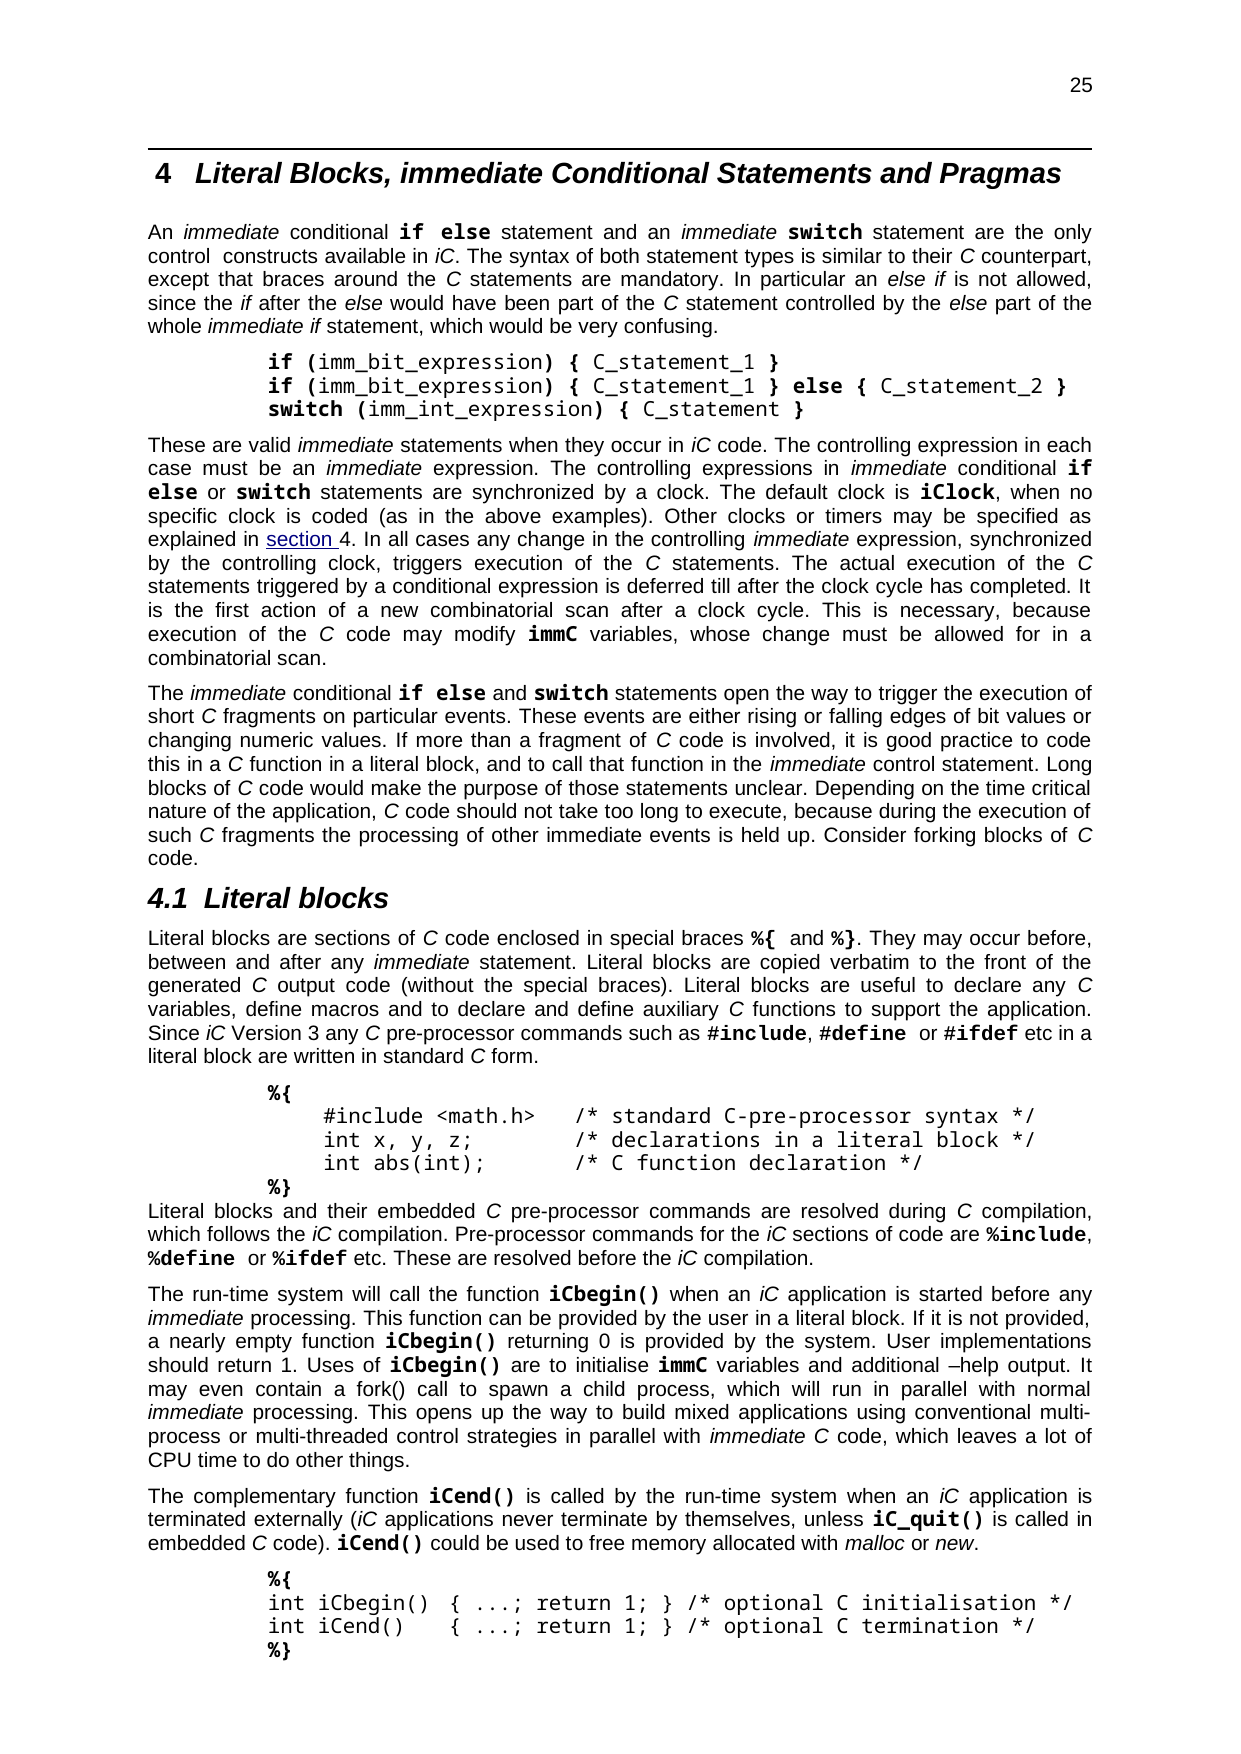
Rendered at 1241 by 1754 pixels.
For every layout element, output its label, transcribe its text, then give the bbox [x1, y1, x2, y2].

text if (imm_bit_expression) { C_statement_1 } if (imm_bit_expression) { C_statement_1 } else { C_statement_2 } switch (imm_int_expression) { C_statement } [268, 351, 1092, 421]
subtitle Literal Blocks, immediate Conditional Statements and Pragmas [148, 150, 1092, 197]
subtitle Literal blocks [148, 882, 1092, 915]
text %{ int iCbegin() { ...; return 1; } /* optional C initialisation */ int iCend() { ...; return 1; } /* optional C termination */ %} [268, 1568, 1092, 1662]
text These are valid immediate statements when they occur in iC code. The controlling expression in each case must be an immediate expression. The controlling expressions in immediate conditional if else or switch statements are synchronized by a clock. The default clock is iClock, when no specific clock is coded (as in the above examples). Other clocks or timers may be specified as explained in section 4. In all cases any change in the controlling immediate expression, synchronized by the controlling clock, triggers execution of the C statements. The actual execution of the C statements triggered by a conditional expression is deferred till after the clock cycle has completed. It is the first action of a new combinatorial scan after a clock cycle. This is necessary, because execution of the C code may modify immC variables, whose change must be allowed for in a combinatorial scan. [148, 433, 1092, 670]
text The complementary function iCend() is called by the run-time system when an iC application is terminated externally (iC applications never terminate by themselves, unless iC_quit() is called in embedded C code). iCend() could be used to free memory allocated with malloc or new. [148, 1484, 1092, 1555]
text An immediate conditional if else statement and an immediate switch statement are the only control constructs available in iC. The syntax of both statement types is similar to their C counterpart, except that braces around the C statements are mandatory. In particular an else if is not allowed, since the if after the else would have been part of the C statement controlled by the else part of the whole immediate if statement, which would be very confusing. [148, 221, 1092, 339]
text %{ #include <math.h> /* standard C-pre-processor syntax */ int x, y, z; /* declarations in a literal block */ int abs(int); /* C function declaration */ %} [268, 1081, 1092, 1199]
text The run-time system will call the function iCbegin() when an iC application is started before any immediate processing. This function can be provided by the user in a literal block. If it is not provided, a nearly empty function iCbegin() returning 0 is provided by the system. User implementations should return 1. Uses of iCbegin() are to initialise immC variables and additional –help output. It may even contain a fork() call to spawn a child process, which will run in parallel with normal immediate processing. This opens up the way to build mixed applications using conventional multi-process or multi-threaded control strategies in parallel with immediate C code, which leaves a lot of CPU time to do other things. [148, 1283, 1092, 1472]
text The immediate conditional if else and switch statements open the way to trigger the execution of short C fragments on particular events. These events are either rising or falling edges of bit values or changing numeric values. If more than a fragment of C code is involved, it is good practice to code this in a C function in a literal block, and to call that function in the immediate control statement. Long blocks of C code would make the purpose of those statements unclear. Depending on the time critical nature of the application, C code should not take too long to execute, because during the execution of such C fragments the processing of other immediate events is held up. Consider forking blocks of C code. [148, 681, 1092, 871]
text Literal blocks and their embedded C pre-processor commands are resolved during C compilation, which follows the iC compilation. Pre-processor commands for the iC sections of code are %include, %define or %ifdef etc. These are resolved before the iC compilation. [148, 1199, 1092, 1270]
text Literal blocks are sections of C code enclosed in special braces %{ and %}. They may occur before, between and after any immediate statement. Literal blocks are copied verbatim to the front of the generated C output code (without the special braces). Literal blocks are useful to declare any C variables, define macros and to declare and define auxiliary C functions to support the application. Since iC Version 3 any C pre-processor commands such as #include, #define or #ifdef etc in a literal block are written in standard C form. [148, 927, 1092, 1068]
